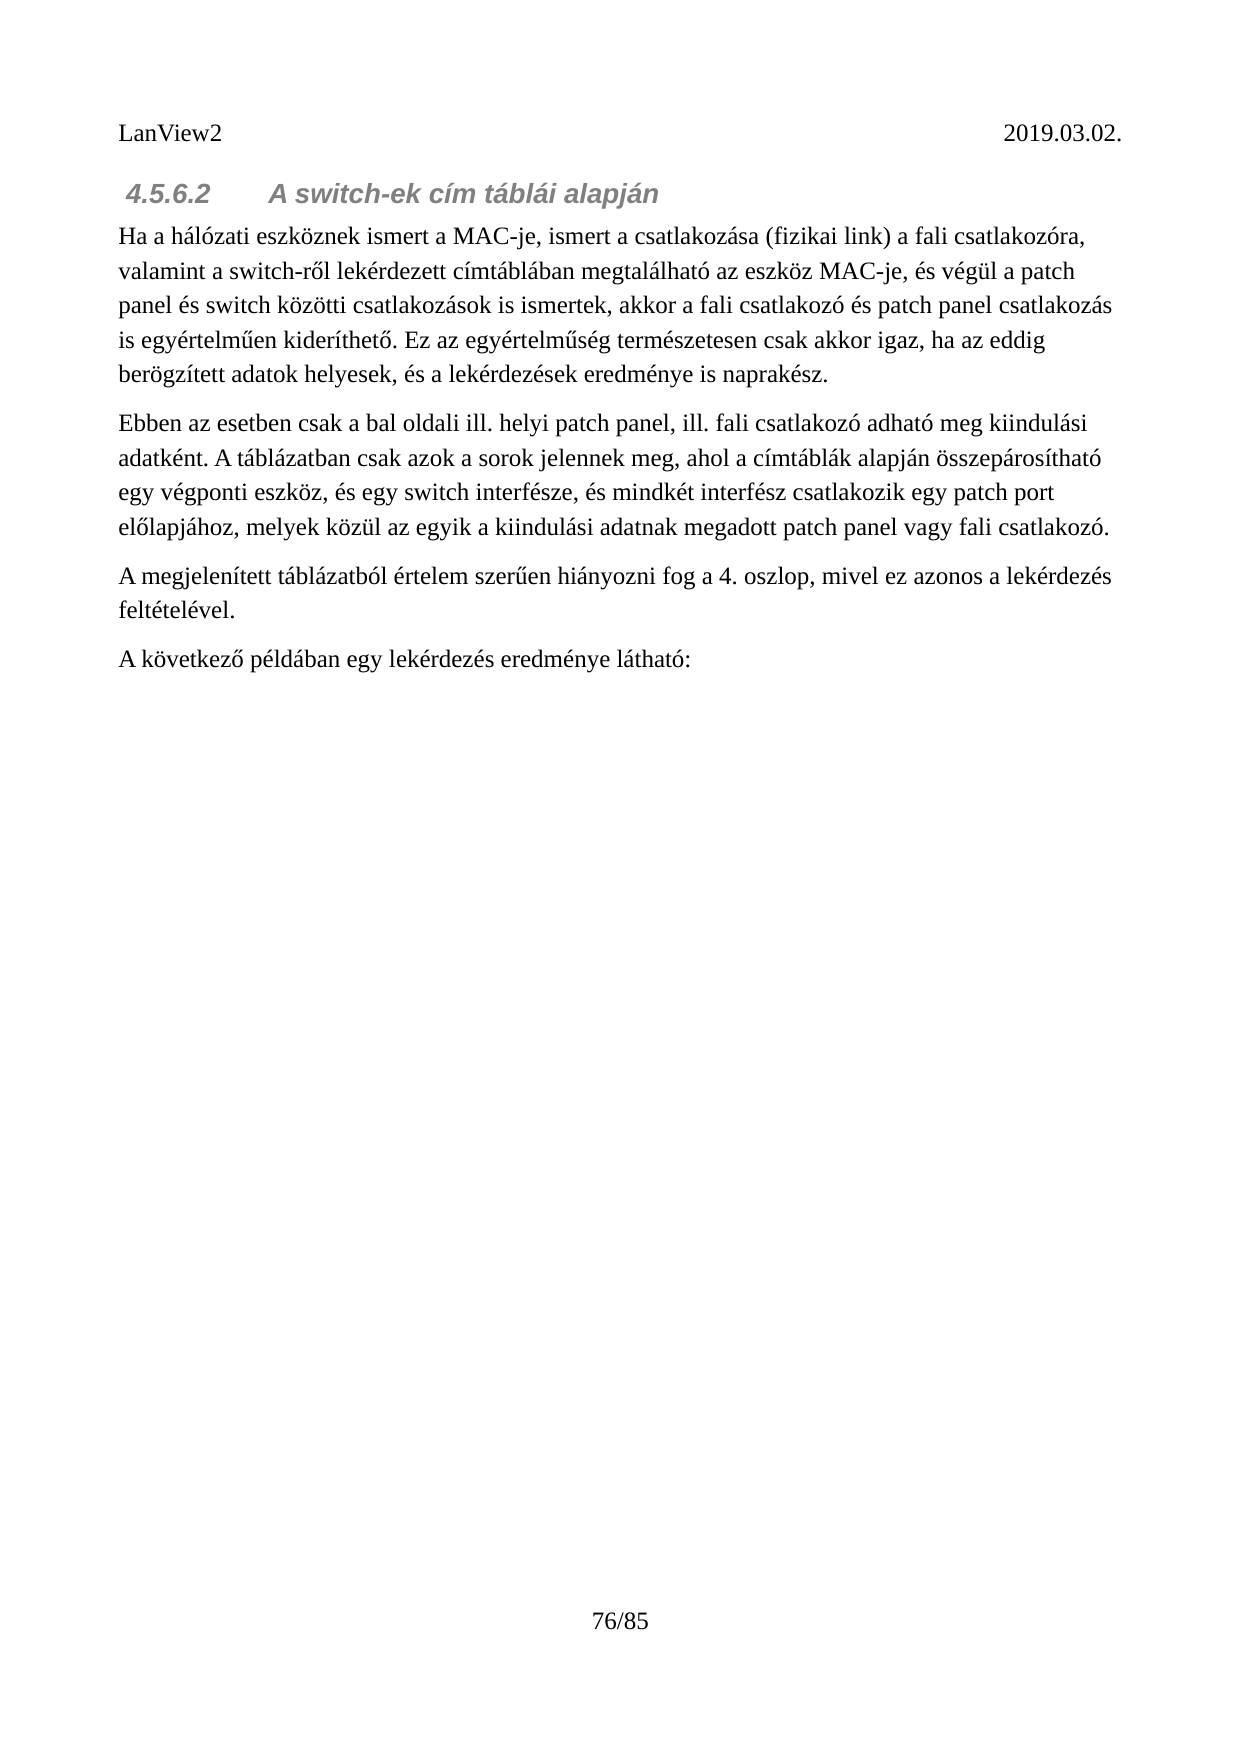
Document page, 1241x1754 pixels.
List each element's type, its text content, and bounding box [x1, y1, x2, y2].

text Ha a hálózati eszköznek ismert a MAC-je, ismert a csatlakozása (fizikai link) a fali csatlakozóra, valamint a switch-ről lekérdezett címtáblában megtalálható az eszköz MAC-je, és végül a patch panel és switch közötti csatlakozások is ismertek, akkor a fali csatlakozó és patch panel csatlakozás is egyértelműen kideríthető. Ez az egyértelműség természetesen csak akkor igaz, ha az eddig berögzített adatok helyesek, és a lekérdezések eredménye is naprakész. [118, 221, 1122, 388]
text A megjelenített táblázatból értelem szerűen hiányozni fog a 4. oszlop, mivel ez azonos a lekérdezés feltételével. [118, 561, 1122, 624]
subtitle A switch-ek cím táblái alapján [118, 177, 1122, 209]
text A következő példában egy lekérdezés eredménye látható: [118, 644, 1122, 673]
text Ebben az esetben csak a bal oldali ill. helyi patch panel, ill. fali csatlakozó adható meg kiindulási adatként. A táblázatban csak azok a sorok jelennek meg, ahol a címtáblák alapján összepárosítható egy végponti eszköz, és egy switch interfésze, és mindkét interfész csatlakozik egy patch port előlapjához, melyek közül az egyik a kiindulási adatnak megadott patch panel vagy fali csatlakozó. [118, 408, 1122, 541]
